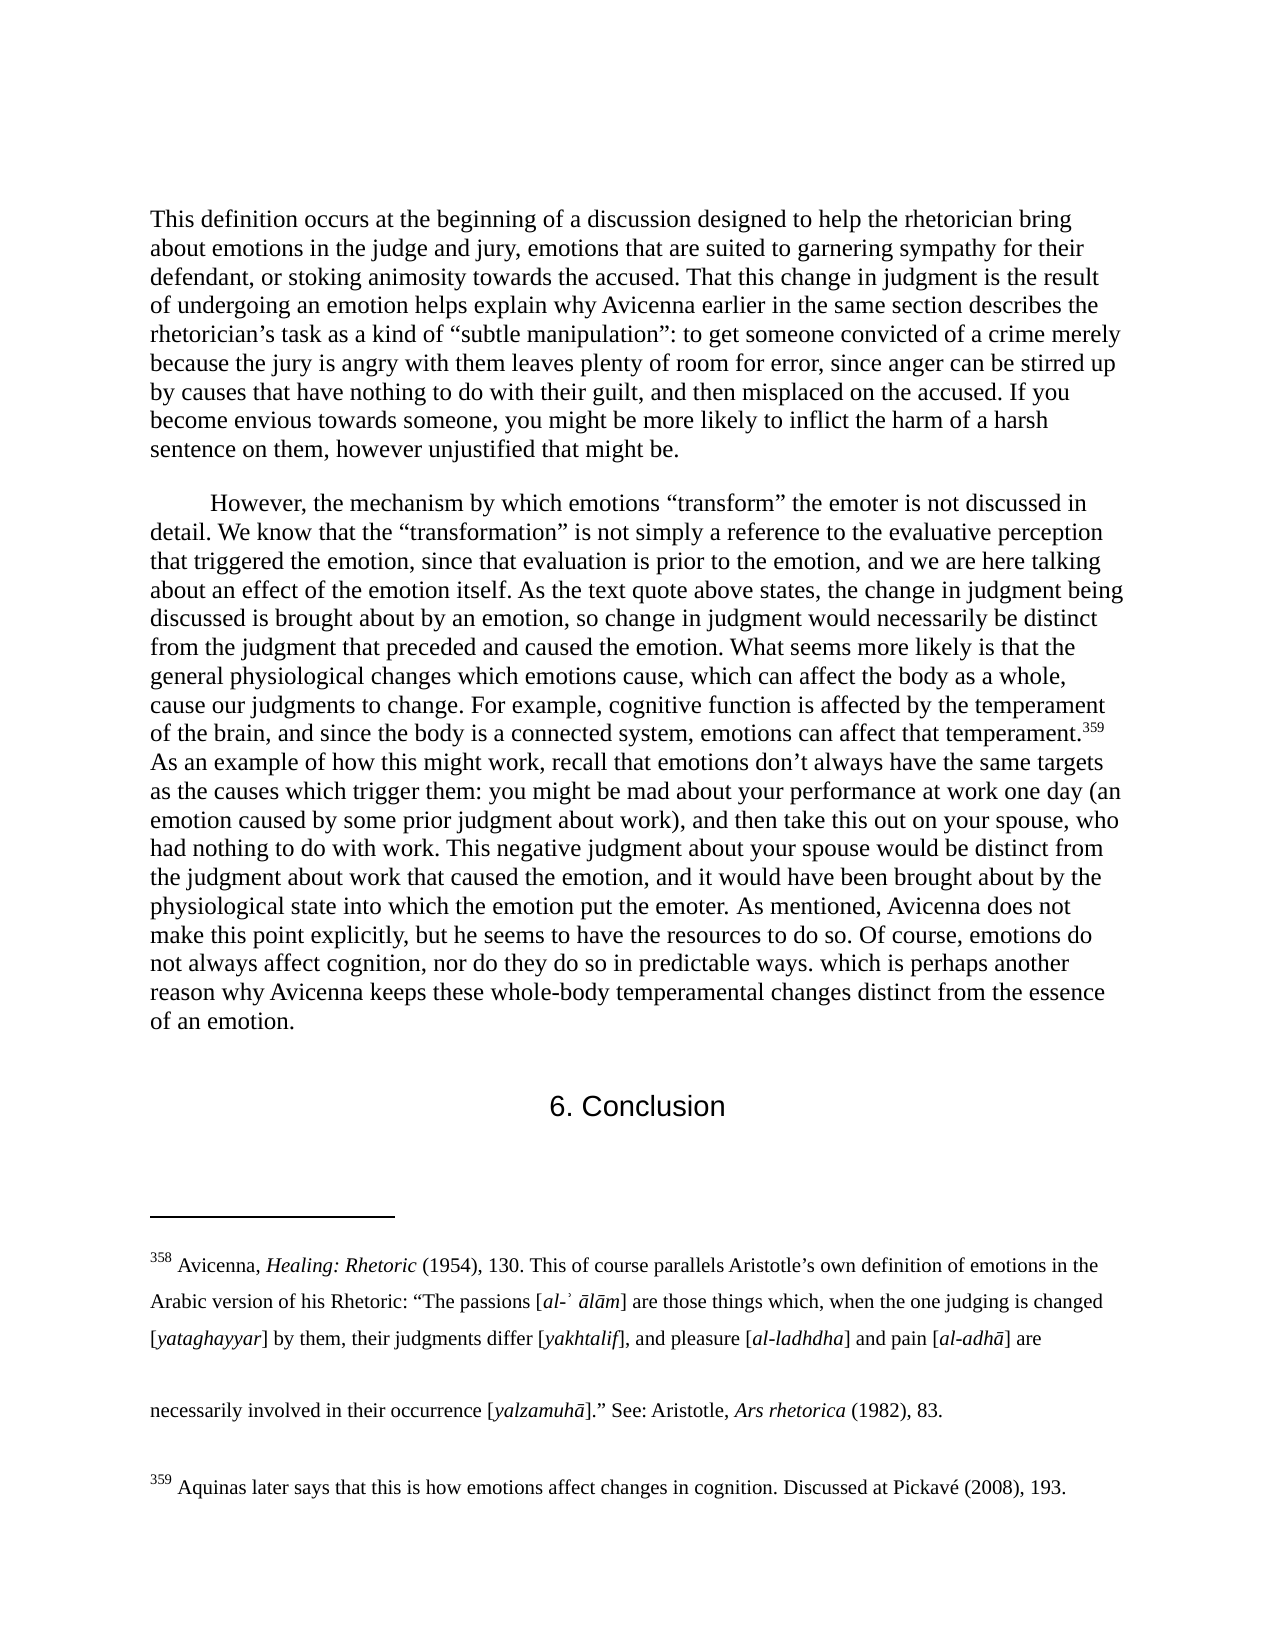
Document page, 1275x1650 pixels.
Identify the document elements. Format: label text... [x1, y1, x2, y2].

text Avicenna, Healing: Rhetoric (1954), 130. This of course parallels Aristotle’s own definition of emotions in the Arabic version of his Rhetoric: “The passions [al-ʾ ālām] are those things which, when the one judging is changed [yataghayyar] by them, their judgments differ [yakhtalif], and pleasure [al-ladhdha] and pain [al-adhā] are necessarily involved in their occurrence [yalzamuhā].” See: Aristotle, Ars rhetorica (1982), 83. [150, 1249, 1125, 1422]
text However, the mechanism by which emotions “transform” the emoter is not discussed in detail. We know that the “transformation” is not simply a reference to the evaluative perception that triggered the emotion, since that evaluation is prior to the emotion, and we are here talking about an effect of the emotion itself. As the text quote above states, the change in judgment being discussed is brought about by an emotion, so change in judgment would necessarily be distinct from the judgment that preceded and caused the emotion. What seems more likely is that the general physiological changes which emotions cause, which can affect the body as a whole, cause our judgments to change. For example, cognitive function is affected by the temperament of the brain, and since the body is a connected system, emotions can affect that temperament. As an example of how this might work, recall that emotions don’t always have the same targets as the causes which trigger them: you might be mad about your performance at work one day (an emotion caused by some prior judgment about work), and then take this out on your spouse, who had nothing to do with work. This negative judgment about your spouse would be distinct from the judgment about work that caused the emotion, and it would have been brought about by the physiological state into which the emotion put the emoter. As mentioned, Avicenna does not make this point explicitly, but he seems to have the resources to do so. Of course, emotions do not always affect cognition, nor do they do so in predictable ways. which is perhaps another reason why Avicenna keeps these whole-body temperamental changes distinct from the essence of an emotion. [150, 488, 1125, 1035]
text This definition occurs at the beginning of a discussion designed to help the rhetorician bring about emotions in the judge and jury, emotions that are suited to garnering sympathy for their defendant, or stoking animosity towards the accused. That this change in judgment is the result of undergoing an emotion helps explain why Avicenna earlier in the same section describes the rhetorician’s task as a kind of “subtle manipulation”: to get someone convicted of a crime merely because the jury is angry with them leaves plenty of room for error, since anger can be stirred up by causes that have nothing to do with their guilt, and then misplaced on the accused. If you become envious towards someone, you might be more likely to inflict the harm of a harsh sentence on them, however unjustified that might be. [150, 204, 1125, 463]
text Aquinas later says that this is how emotions affect changes in cognition. Discussed at Pickavé (2008), 193. [150, 1471, 1125, 1500]
subtitle 6. Conclusion [150, 1089, 1125, 1123]
